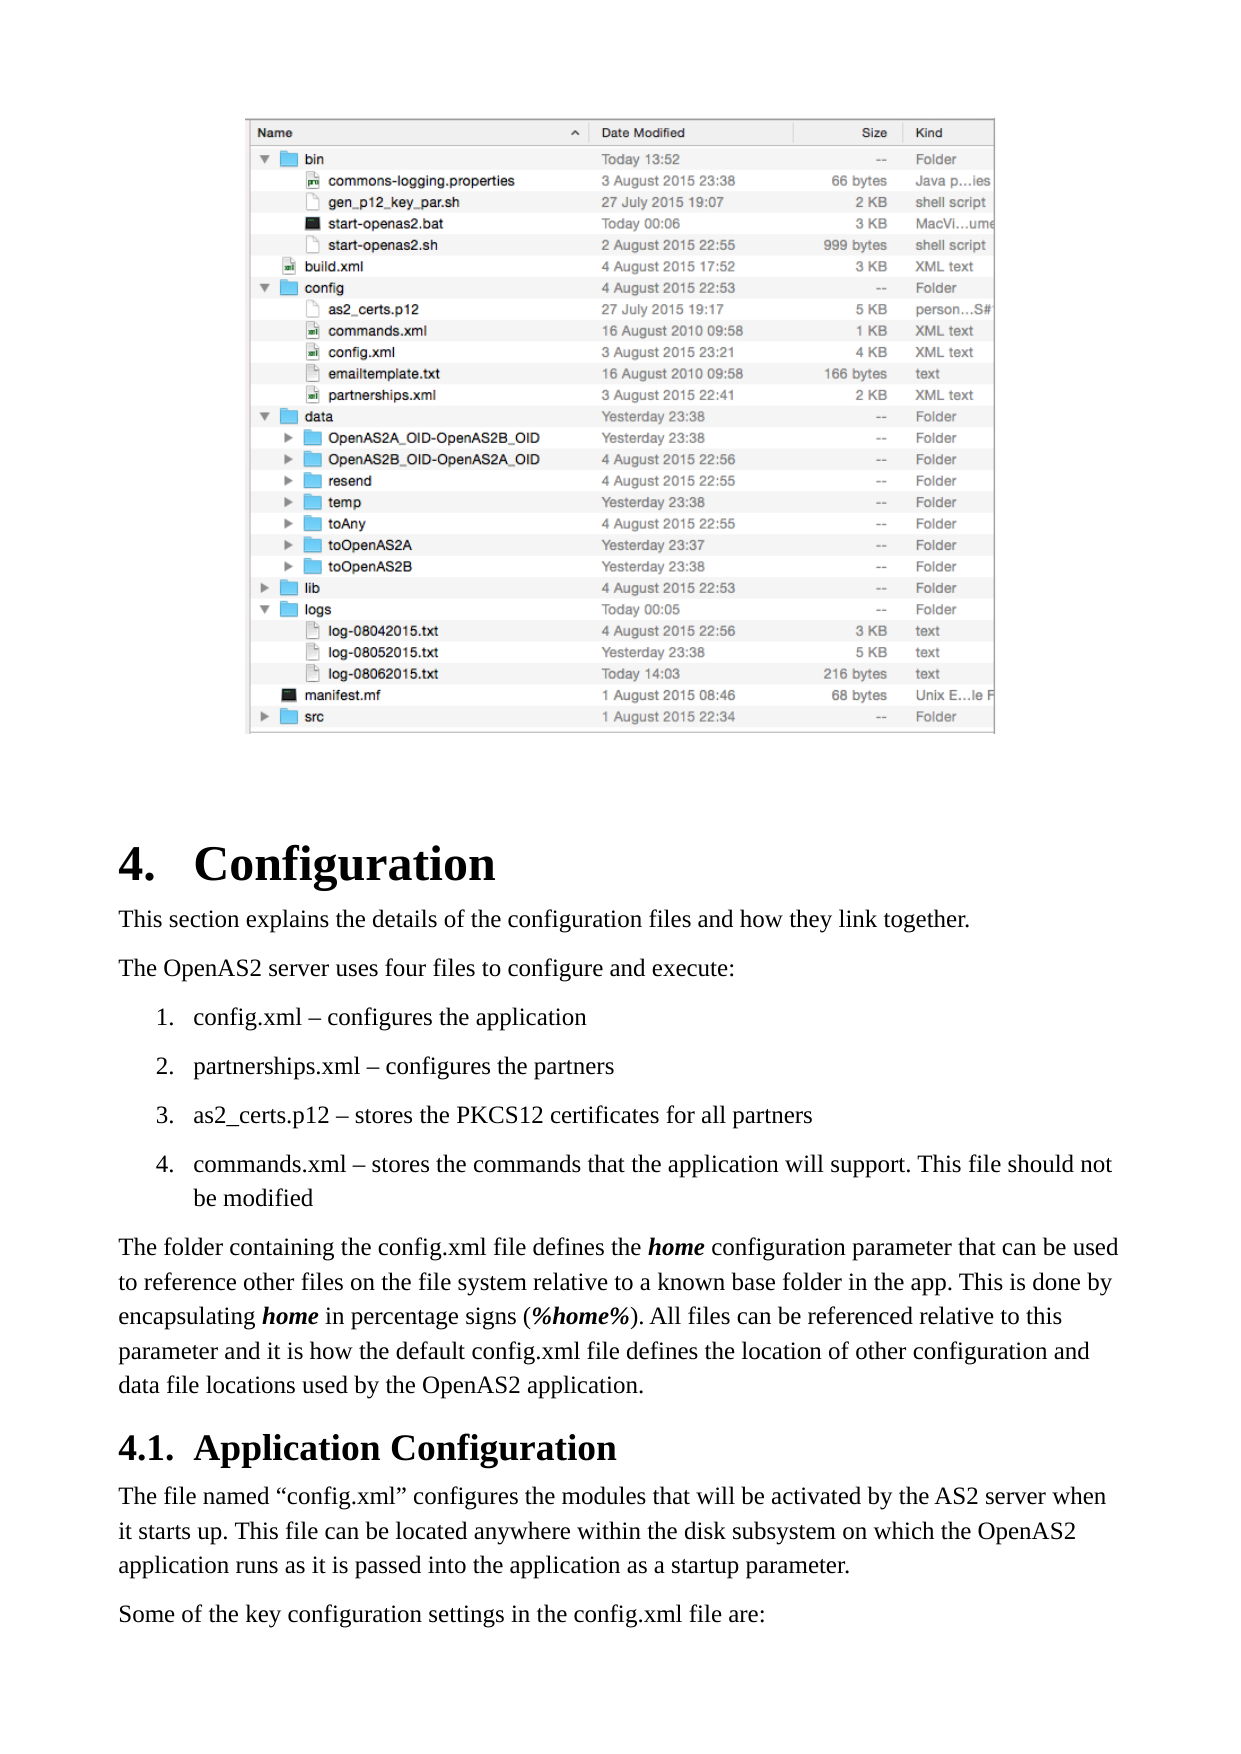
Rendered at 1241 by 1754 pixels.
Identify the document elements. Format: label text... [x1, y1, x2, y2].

list commands.xml – stores the commands that the application will support. This file should not be modified [156, 1149, 1122, 1212]
list as2_certs.p12 – stores the PKCS12 certificates for all partners [156, 1100, 1122, 1129]
text The file named “config.xml” configures the modules that will be activated by the AS2 server when it starts up. This file can be located anywhere within the disk subsystem on which the OpenAS2 application runs as it is passed into the application as a startup parameter. [118, 1481, 1122, 1579]
subtitle Application Configuration [118, 1426, 1122, 1469]
list partnerships.xml – configures the partners [156, 1051, 1122, 1079]
subtitle Configuration [118, 834, 1122, 891]
text This section explains the details of the configuration files and how they link together. [118, 904, 1122, 932]
text The folder containing the config.xml file defines the home configuration parameter that can be used to reference other files on the file system relative to a known base folder in the app. This is done by encapsulating home in percentage signs (%home%). All files can be referenced relative to this parameter and it is how the default config.xml file defines the location of other configuration and data file locations used by the OpenAS2 application. [118, 1232, 1122, 1399]
text The OpenAS2 server uses four files to configure and execute: [118, 953, 1122, 981]
text Some of the key configuration settings in the config.xml file are: [118, 1599, 1122, 1628]
picture [245, 118, 995, 734]
list config.xml – configures the application [156, 1002, 1122, 1031]
